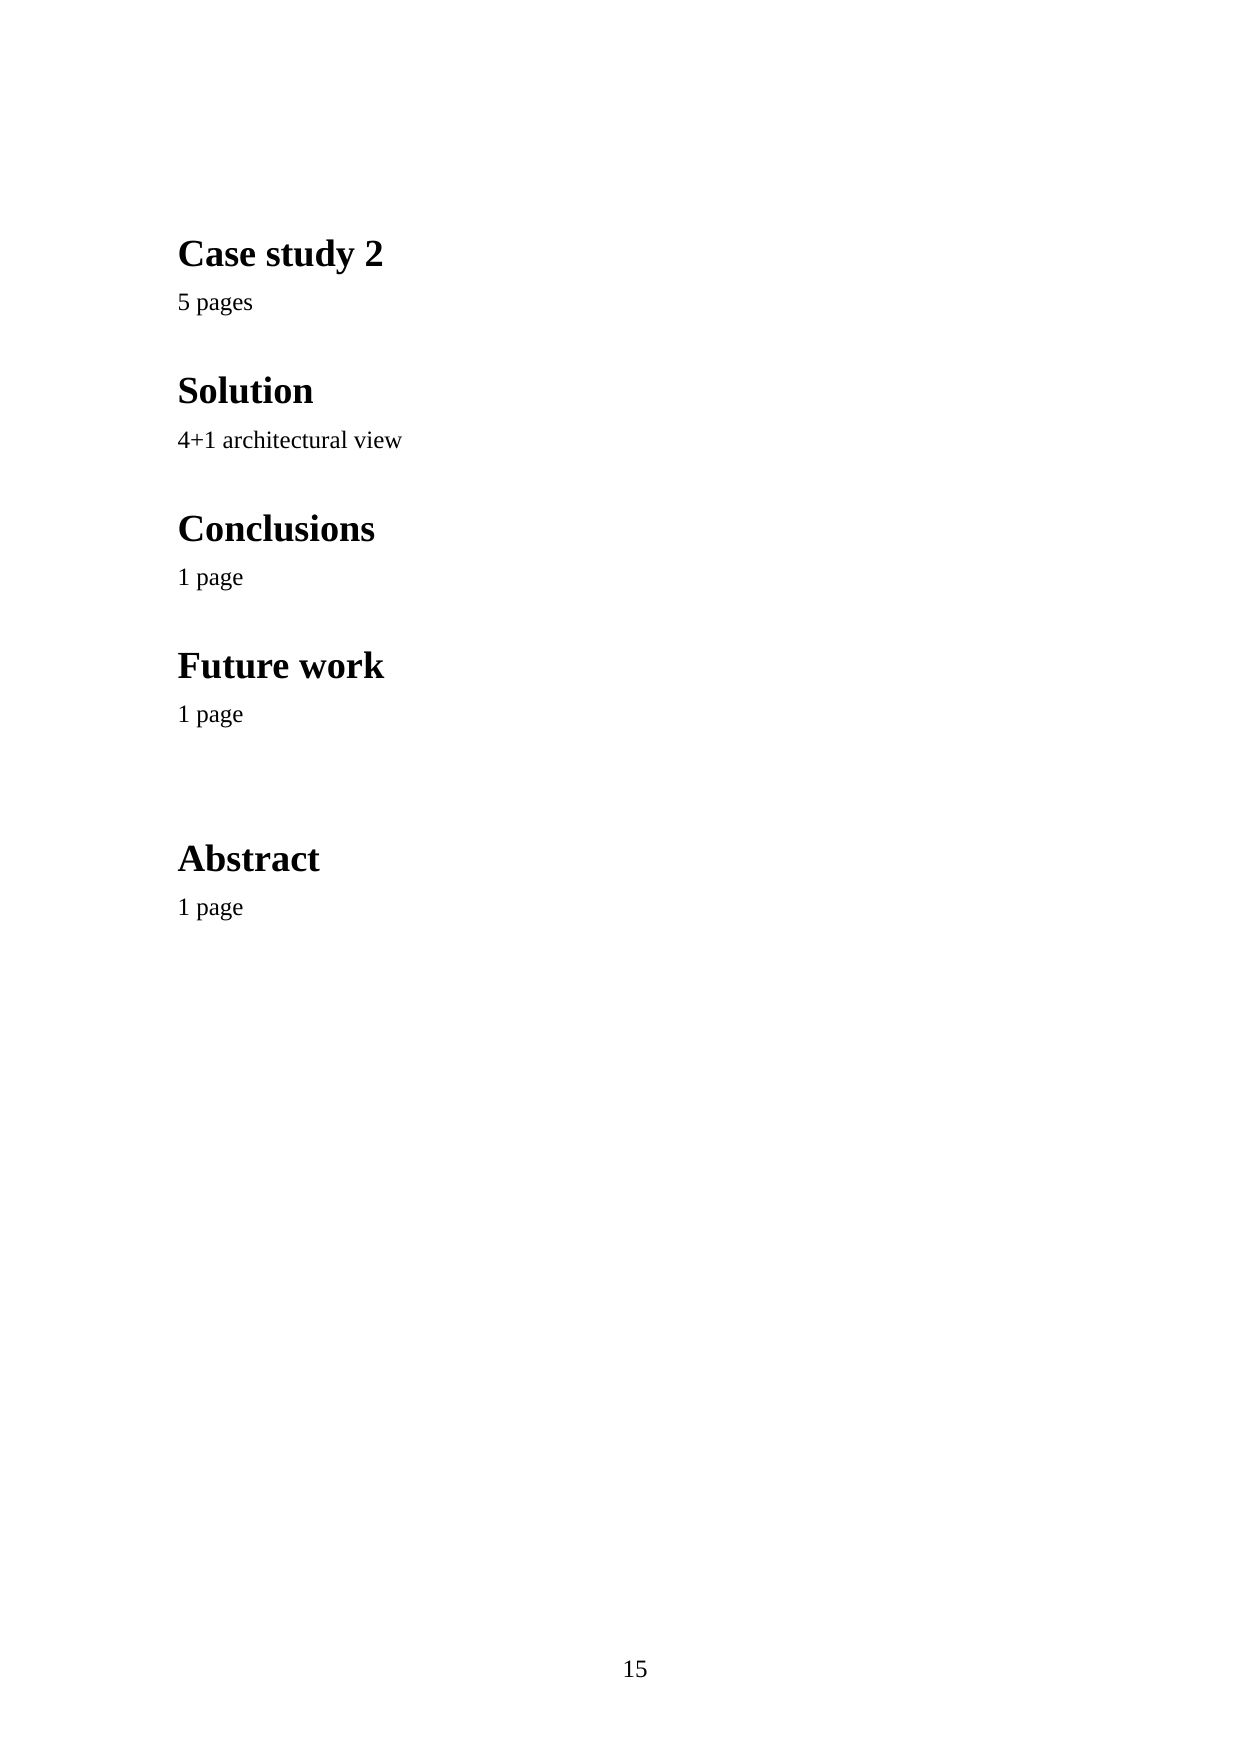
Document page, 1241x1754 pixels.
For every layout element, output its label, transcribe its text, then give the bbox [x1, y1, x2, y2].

text 5 pages [177, 287, 1093, 316]
text 1 page [177, 892, 1093, 921]
text 1 page [177, 562, 1093, 591]
text 4+1 architectural view [177, 425, 1093, 453]
subtitle Conclusions [177, 505, 1093, 549]
subtitle Future work [177, 643, 1093, 687]
subtitle Abstract [177, 836, 1093, 880]
subtitle Solution [177, 368, 1093, 412]
text 1 page [177, 699, 1093, 728]
subtitle Case study 2 [177, 231, 1093, 275]
